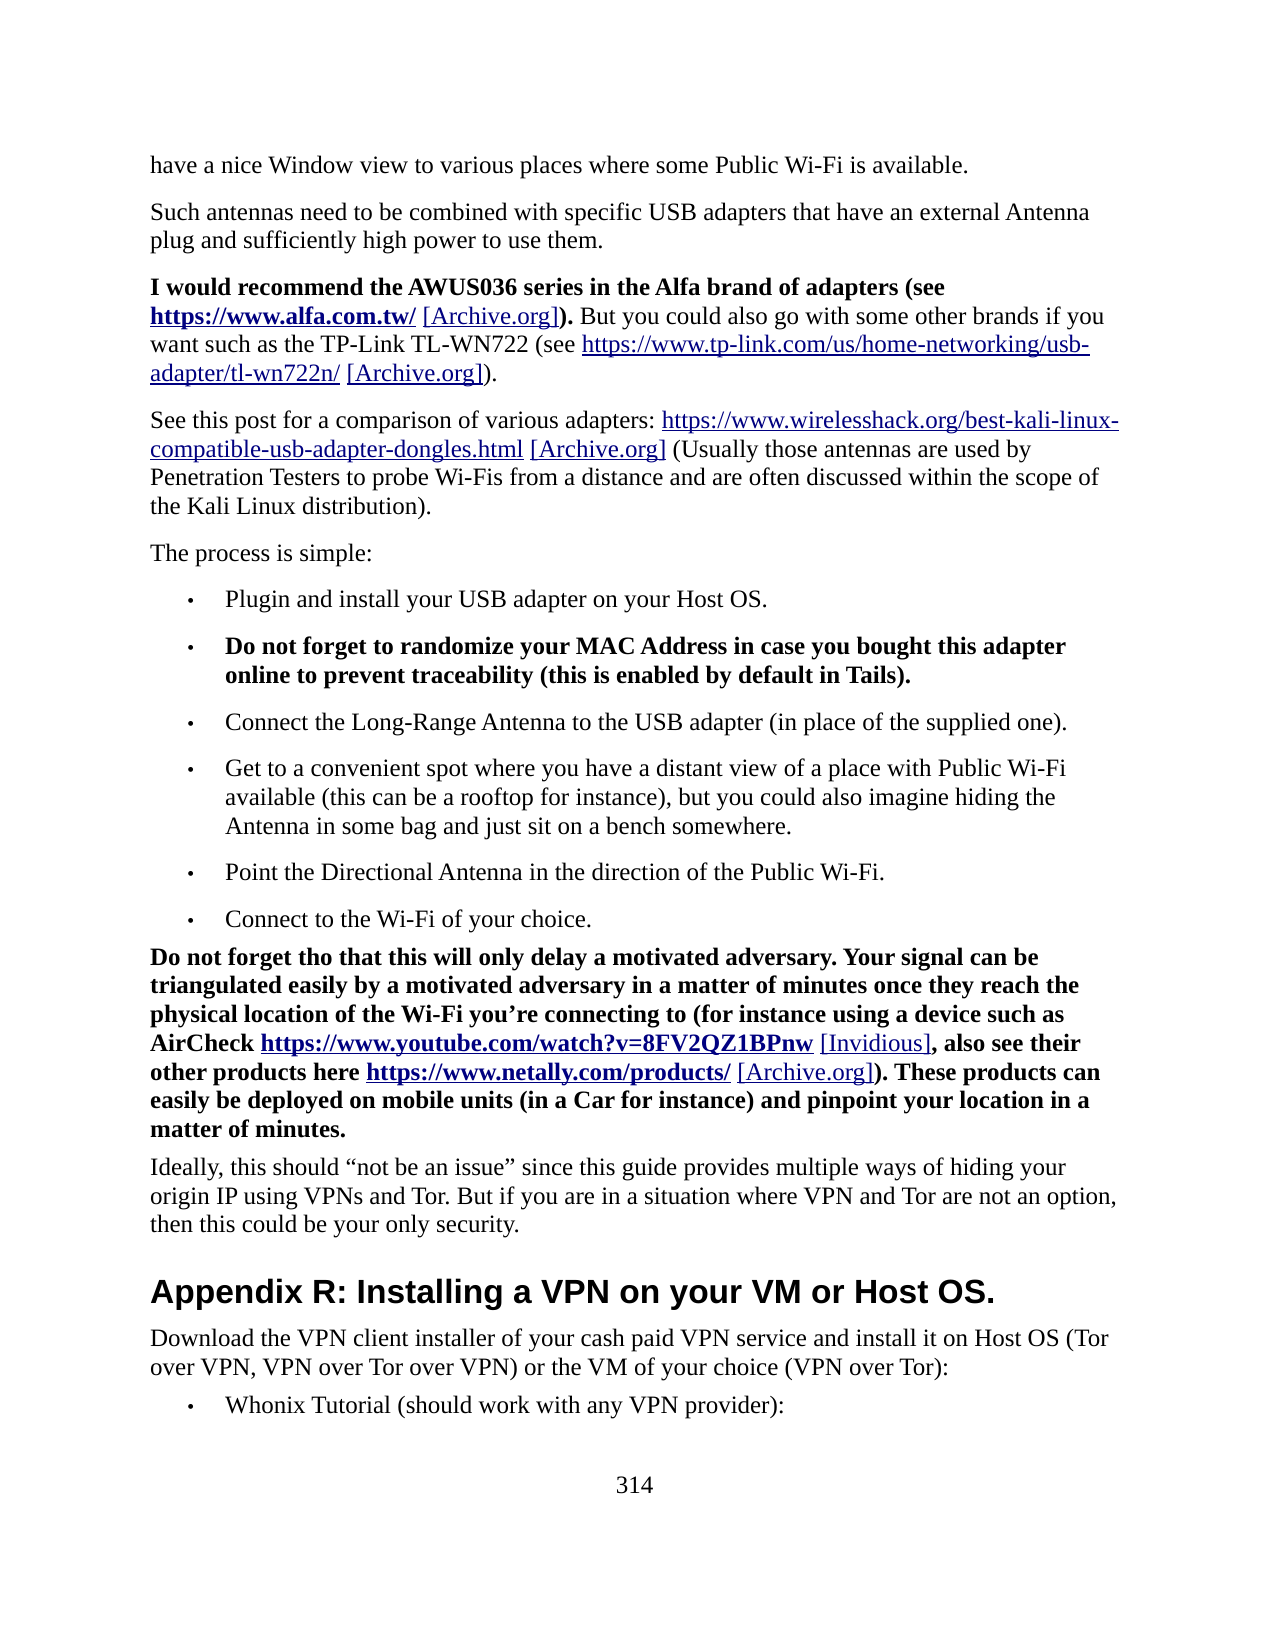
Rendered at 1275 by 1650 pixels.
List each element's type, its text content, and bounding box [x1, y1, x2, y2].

list Get to a convenient spot where you have a distant view of a place with Public Wi-Fi available (this can be a rooftop for instance), but you could also imagine hiding the Antenna in some bag and just sit on a bench somewhere. [187, 753, 1125, 839]
text Do not forget tho that this will only delay a motivated adversary. Your signal can be triangulated easily by a motivated adversary in a matter of minutes once they reach the physical location of the Wi-Fi you’re connecting to (for instance using a device such as AirCheck https://www.youtube.com/watch?v=8FV2QZ1BPnw [Invidious], also see their other products here https://www.netally.com/products/ [Archive.org]). These products can easily be deployed on mobile units (in a Car for instance) and pinpoint your location in a matter of minutes. [150, 942, 1125, 1143]
text The process is simple: [150, 538, 1125, 567]
text I would recommend the AWUS036 series in the Alfa brand of adapters (see https://www.alfa.com.tw/ [Archive.org]). But you could also go with some other brands if you want such as the TP-Link TL-WN722 (see https://www.tp-link.com/us/home-networking/usb-adapter/tl-wn722n/ [Archive.org]). [150, 272, 1125, 387]
subtitle Appendix R: Installing a VPN on your VM or Host OS. [150, 1272, 1125, 1311]
text Such antennas need to be combined with specific USB adapters that have an external Antenna plug and sufficiently high power to use them. [150, 197, 1125, 254]
text Download the VPN client installer of your cash paid VPN service and install it on Host OS (Tor over VPN, VPN over Tor over VPN) or the VM of your choice (VPN over Tor): [150, 1323, 1125, 1381]
list Connect the Long-Range Antenna to the USB adapter (in place of the supplied one). [187, 707, 1125, 735]
list Connect to the Wi-Fi of your choice. [187, 904, 1125, 933]
list Plugin and install your USB adapter on your Host OS. [187, 584, 1125, 613]
text have a nice Window view to various places where some Public Wi-Fi is available. [150, 150, 1125, 179]
list Do not forget to randomize your MAC Address in case you bought this adapter online to prevent traceability (this is enabled by default in Tails). [187, 631, 1125, 689]
list Whonix Tutorial (should work with any VPN provider): [187, 1390, 1125, 1419]
list Point the Directional Antenna in the direction of the Public Wi-Fi. [187, 857, 1125, 886]
text Ideally, this should “not be an issue” since this guide provides multiple ways of hiding your origin IP using VPNs and Tor. But if you are in a situation where VPN and Tor are not an option, then this could be your only security. [150, 1152, 1125, 1238]
text See this post for a comparison of various adapters: https://www.wirelesshack.org/best-kali-linux-compatible-usb-adapter-dongles.html [Archive.org] (Usually those antennas are used by Penetration Testers to probe Wi-Fis from a distance and are often discussed within the scope of the Kali Linux distribution). [150, 405, 1125, 520]
